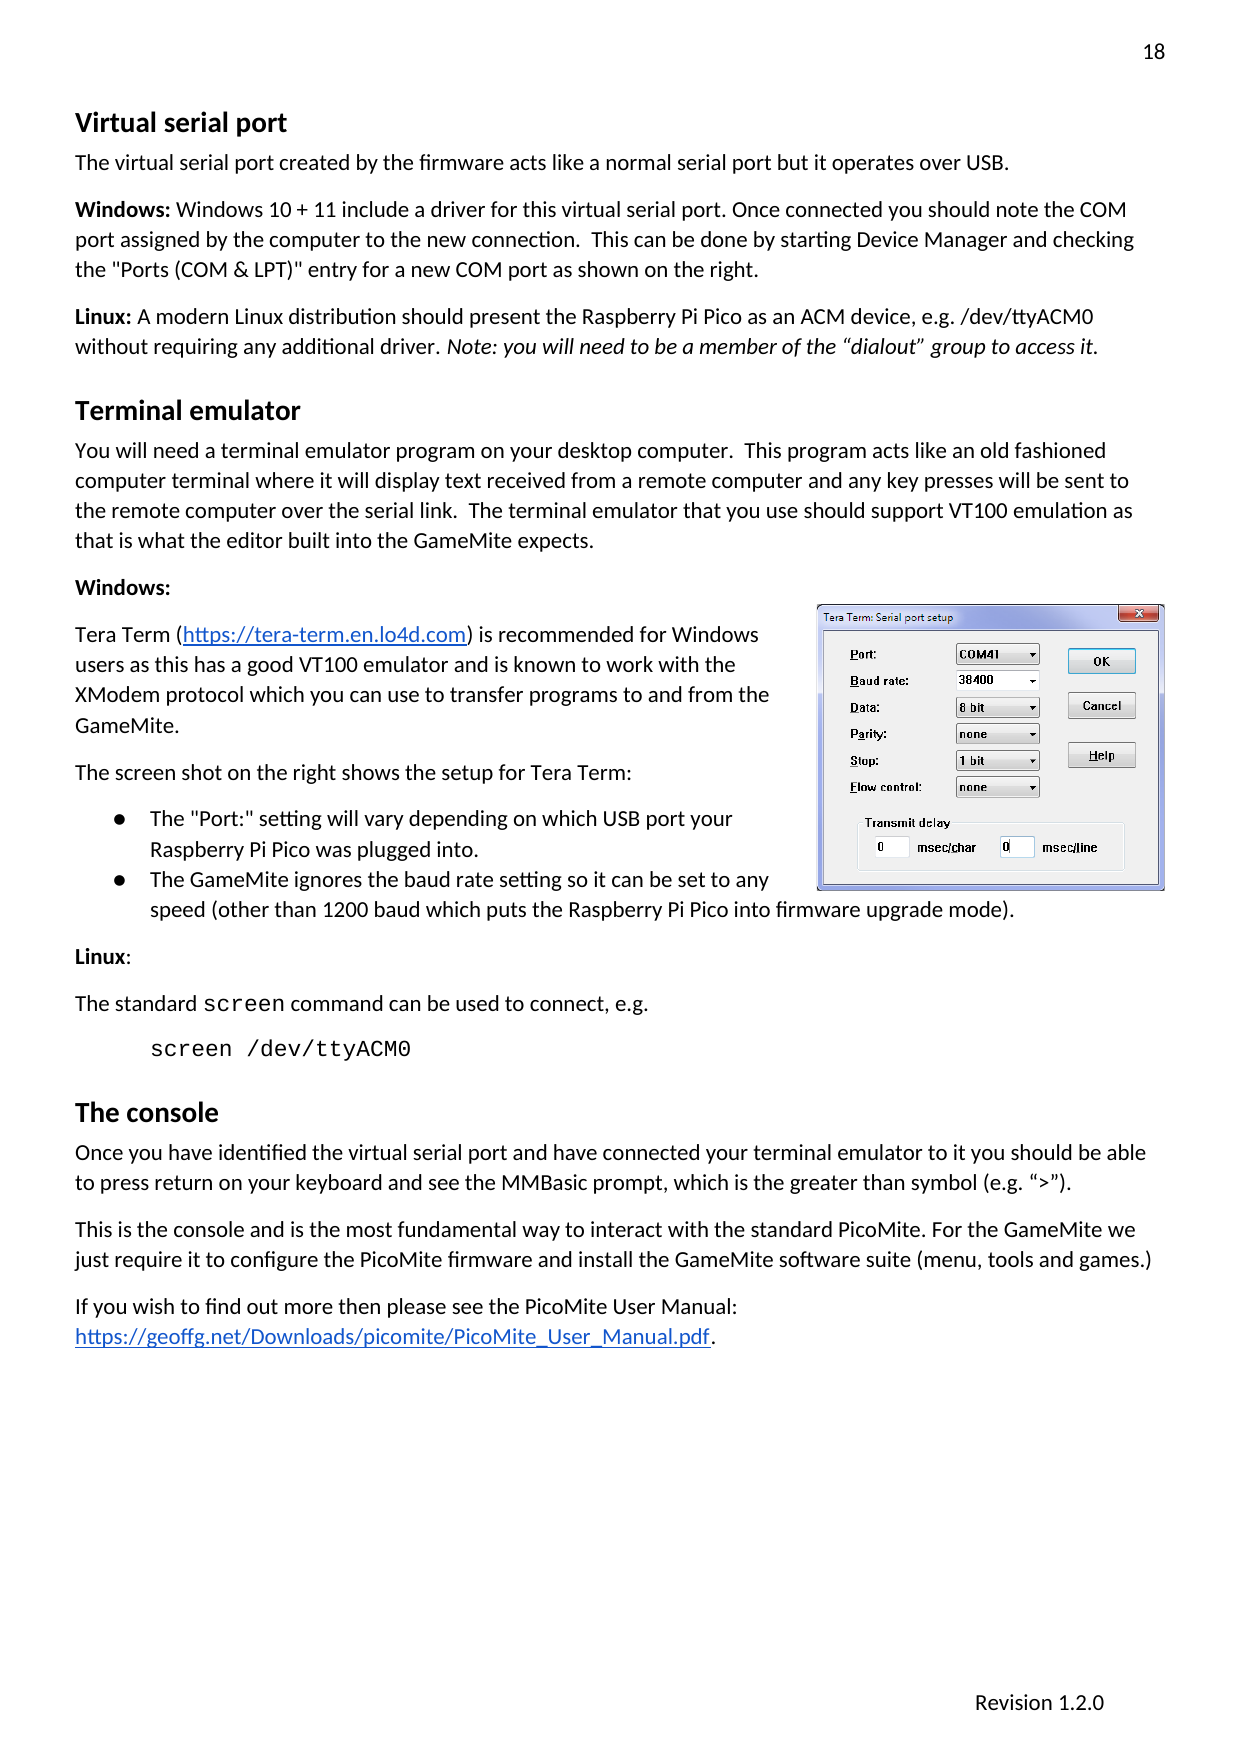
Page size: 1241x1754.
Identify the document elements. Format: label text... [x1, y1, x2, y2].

text Windows: [75, 573, 1165, 601]
text The screen shot on the right shows the setup for Tera Term: [75, 758, 816, 786]
text Linux: [75, 942, 1165, 970]
text Tera Term (https://tera-term.en.lo4d.com) is recommended for Windows users as this has a good VT100 emulator and is known to work with the XModem protocol which you can use to transfer programs to and from the GameMite. [75, 620, 816, 739]
text screen /dev/ttyACM0 [150, 1037, 1165, 1063]
text You will need a terminal emulator program on your desktop computer. This program acts like an old fashioned computer terminal where it will display text received from a remote computer and any key presses will be sent to the remote computer over the serial link. The terminal emulator that you use should support VT100 emulation as that is what the editor built into the GameMite expects. [75, 436, 1165, 554]
text The virtual serial port created by the firmware acts like a normal serial port but it operates over USB. [75, 148, 1165, 176]
text Linux: A modern Linux distribution should present the Raspberry Pi Pico as an ACM device, e.g. /dev/ttyACM0 without requiring any additional driver. Note: you will need to be a member of the “dialout” group to access it. [75, 302, 1165, 361]
subtitle Virtual serial port [75, 104, 1165, 140]
subtitle The console [75, 1094, 1165, 1130]
text The standard screen command can be used to connect, e.g. [75, 989, 1165, 1018]
text Once you have identified the virtual serial port and have connected your terminal emulator to it you should be able to press return on your keyboard and see the MMBasic prompt, which is the greater than symbol (e.g. “>”). [75, 1138, 1165, 1196]
text If you wish to find out more then please see the PicoMite User Manual: https://geoffg.net/Downloads/picomite/PicoMite_User_Manual.pdf. [75, 1292, 1165, 1351]
list The "Port:" setting will vary depending on which USB port your Raspberry Pi Pico was plugged into. [112, 804, 816, 863]
picture [816, 604, 1165, 891]
text This is the console and is the most fundamental way to interact with the standard PicoMite. For the GameMite we just require it to configure the PicoMite firmware and install the GameMite software suite (menu, tools and games.) [75, 1215, 1165, 1273]
list The GameMite ignores the baud rate setting so it can be set to any speed (other than 1200 baud which puts the Raspberry Pi Pico into firmware upgrade mode). [112, 865, 1165, 923]
text Windows: Windows 10 + 11 include a driver for this virtual serial port. Once connected you should note the COM port assigned by the computer to the new connection. This can be done by starting Device Manager and checking the "Ports (COM & LPT)" entry for a new COM port as shown on the right. [75, 195, 1165, 283]
subtitle Terminal emulator [75, 392, 1165, 427]
